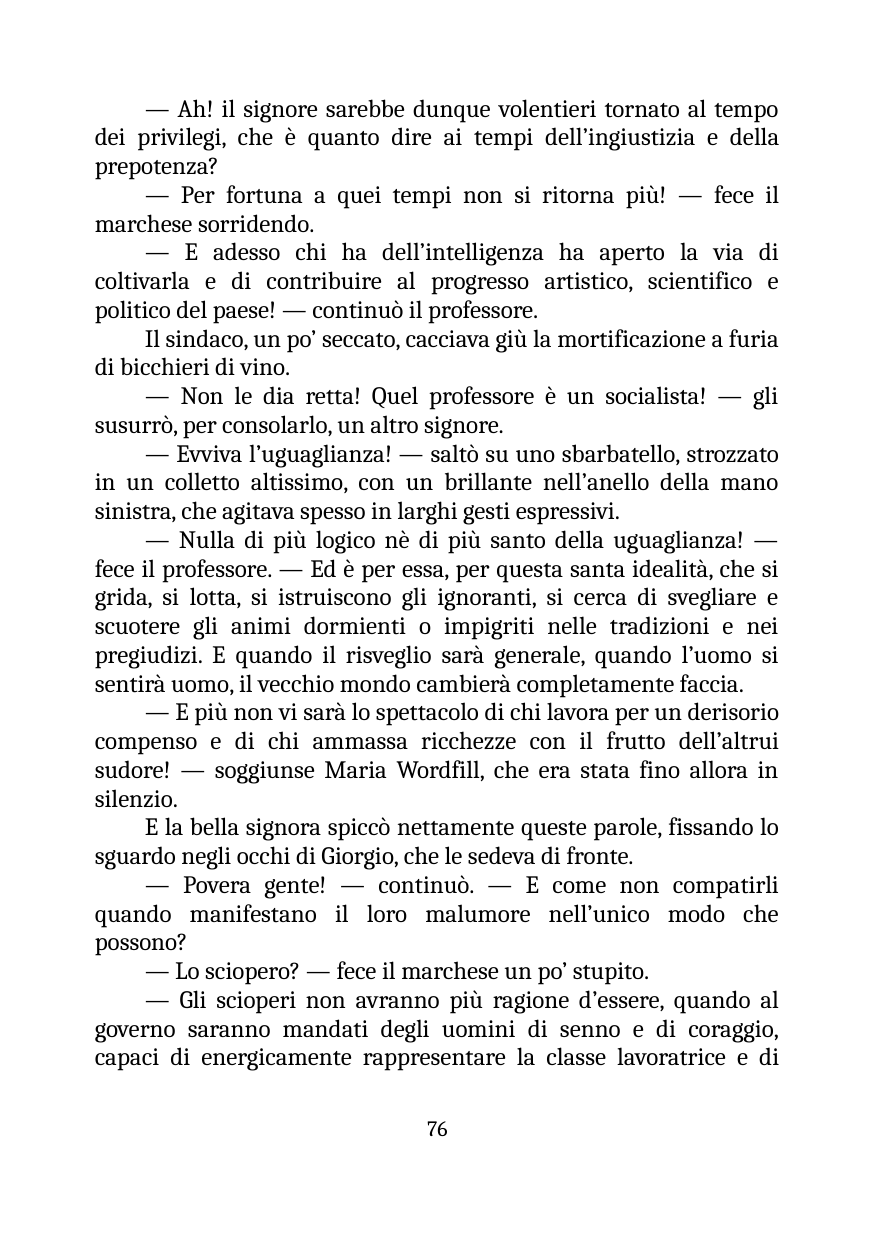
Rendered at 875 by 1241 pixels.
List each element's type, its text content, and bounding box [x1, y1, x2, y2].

text — Povera gente! — continuò. — E come non compatirli quando manifestano il loro malumore nell’unico modo che possono? [94, 871, 779, 957]
text — Nulla di più logico nè di più santo della uguaglianza! — fece il professore. — Ed è per essa, per questa santa idealità, che si grida, si lotta, si istruiscono gli ignoranti, si cerca di svegliare e scuotere gli animi dormienti o impigriti nelle tradizioni e nei pregiudizi. E quando il risveglio sarà generale, quando l’uomo si sentirà uomo, il vecchio mondo cambierà completamente faccia. [94, 526, 779, 698]
text Il sindaco, un po’ seccato, cacciava giù la mortificazione a furia di bicchieri di vino. [94, 324, 779, 382]
text — Per fortuna a quei tempi non si ritorna più! — fece il marchese sorridendo. [94, 181, 779, 238]
text — E adesso chi ha dell’intelligenza ha aperto la via di coltivarla e di contribuire al progresso artistico, scientifico e politico del paese! — continuò il professore. [94, 238, 779, 324]
text — Lo sciopero? — fece il marchese un po’ stupito. [94, 957, 779, 986]
text — Non le dia retta! Quel professore è un socialista! — gli susurrò, per consolarlo, un altro signore. [94, 382, 779, 439]
text — E più non vi sarà lo spettacolo di chi lavora per un derisorio compenso e di chi ammassa ricchezze con il frutto dell’altrui sudore! — soggiunse Maria Wordfill, che era stata fino allora in silenzio. [94, 698, 779, 813]
text — Evviva l’uguaglianza! — saltò su uno sbarbatello, strozzato in un colletto altissimo, con un brillante nell’anello della mano sinistra, che agitava spesso in larghi gesti espressivi. [94, 439, 779, 526]
text — Ah! il signore sarebbe dunque volentieri tornato al tempo dei privilegi, che è quanto dire ai tempi dell’ingiustizia e della prepotenza? [94, 94, 779, 181]
text — Gli scioperi non avranno più ragione d’essere, quando al governo saranno mandati degli uomini di senno e di coraggio, capaci di energicamente rappresentare la classe lavoratrice e di [94, 986, 779, 1072]
text E la bella signora spiccò nettamente queste parole, fissando lo sguardo negli occhi di Giorgio, che le sedeva di fronte. [94, 813, 779, 871]
